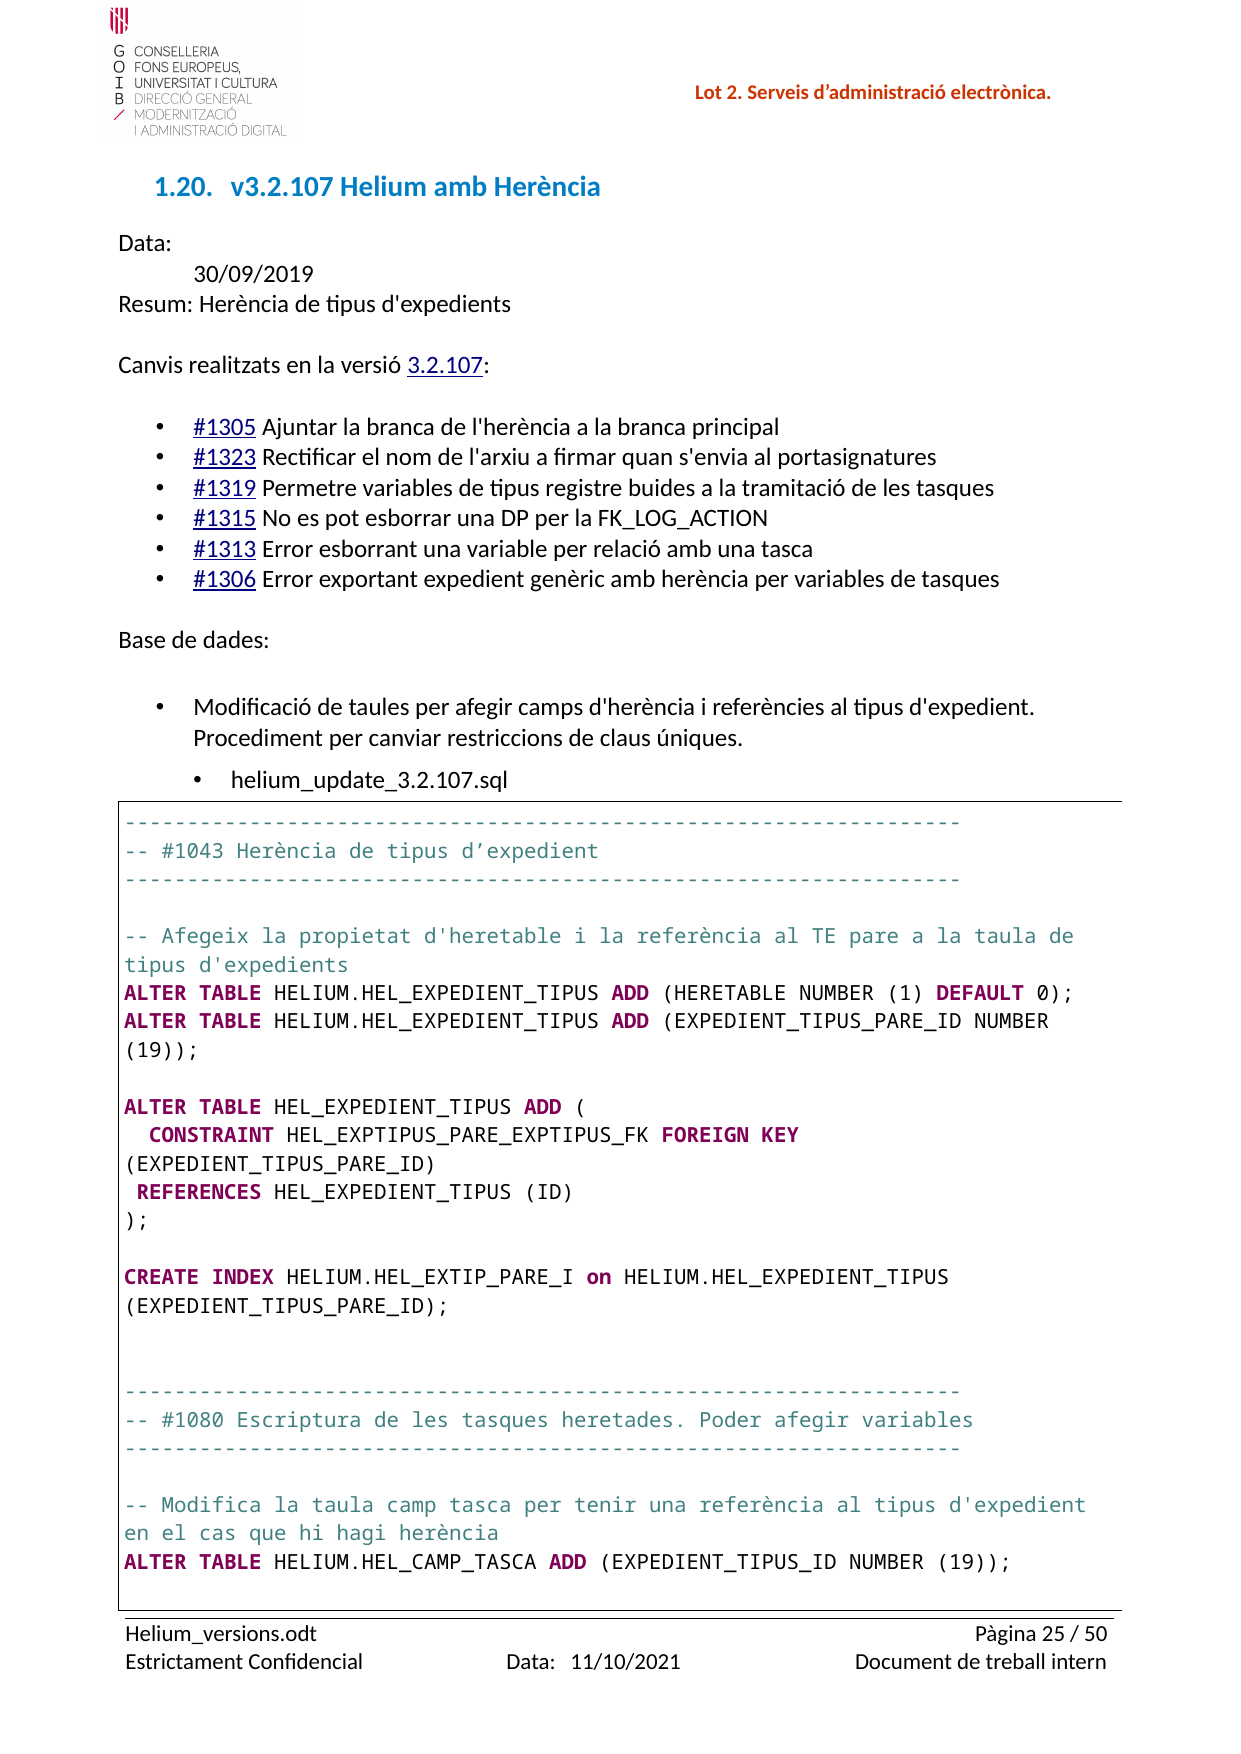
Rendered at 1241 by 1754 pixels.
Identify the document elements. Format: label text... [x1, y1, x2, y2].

text Data: [118, 228, 1122, 258]
table_header ------------------------------------------------------------------- -- #1043 Herència de tipus d’expedient ------------------------------------------------------------------- -- Afegeix la propietat d'heretable i la referència al TE pare a la taula de tipus d'expedients ALTER TABLE HELIUM.HEL_EXPEDIENT_TIPUS ADD (HERETABLE NUMBER (1) DEFAULT 0); ALTER TABLE HELIUM.HEL_EXPEDIENT_TIPUS ADD (EXPEDIENT_TIPUS_PARE_ID NUMBER (19)); ALTER TABLE HEL_EXPEDIENT_TIPUS ADD ( CONSTRAINT HEL_EXPTIPUS_PARE_EXPTIPUS_FK FOREIGN KEY (EXPEDIENT_TIPUS_PARE_ID) REFERENCES HEL_EXPEDIENT_TIPUS (ID) ); CREATE INDEX HELIUM.HEL_EXTIP_PARE_I on HELIUM.HEL_EXPEDIENT_TIPUS (EXPEDIENT_TIPUS_PARE_ID); ------------------------------------------------------------------- -- #1080 Escriptura de les tasques heretades. Poder afegir variables ------------------------------------------------------------------- -- Modifica la taula camp tasca per tenir una referència al tipus d'expedient en el cas que hi hagi herència ALTER TABLE HELIUM.HEL_CAMP_TASCA ADD (EXPEDIENT_TIPUS_ID NUMBER (19)); [119, 802, 1122, 1609]
text Canvis realitzats en la versió 3.2.107: [118, 350, 1122, 380]
text 30/09/2019 [118, 258, 1122, 289]
list #1305 Ajuntar la branca de l'herència a la branca principal [156, 411, 1122, 441]
list helium_update_3.2.107.sql [193, 764, 1122, 795]
picture [100, 0, 297, 144]
subtitle v3.2.107 Helium amb Herència [153, 168, 1122, 204]
text Base de dades: [118, 624, 1122, 655]
text Resum: Herència de tipus d'expedients [118, 289, 1122, 319]
list #1319 Permetre variables de tipus registre buides a la tramitació de les tasques [156, 472, 1122, 502]
list #1323 Rectificar el nom de l'arxiu a firmar quan s'envia al portasignatures [156, 441, 1122, 472]
list #1315 No es pot esborrar una DP per la FK_LOG_ACTION [156, 502, 1122, 533]
list #1306 Error exportant expedient genèric amb herència per variables de tasques [156, 563, 1122, 594]
list Modificació de taules per afegir camps d'herència i referències al tipus d'expedient. Procediment per canviar restriccions de claus úniques. [156, 691, 1122, 752]
list #1313 Error esborrant una variable per relació amb una tasca [156, 533, 1122, 563]
